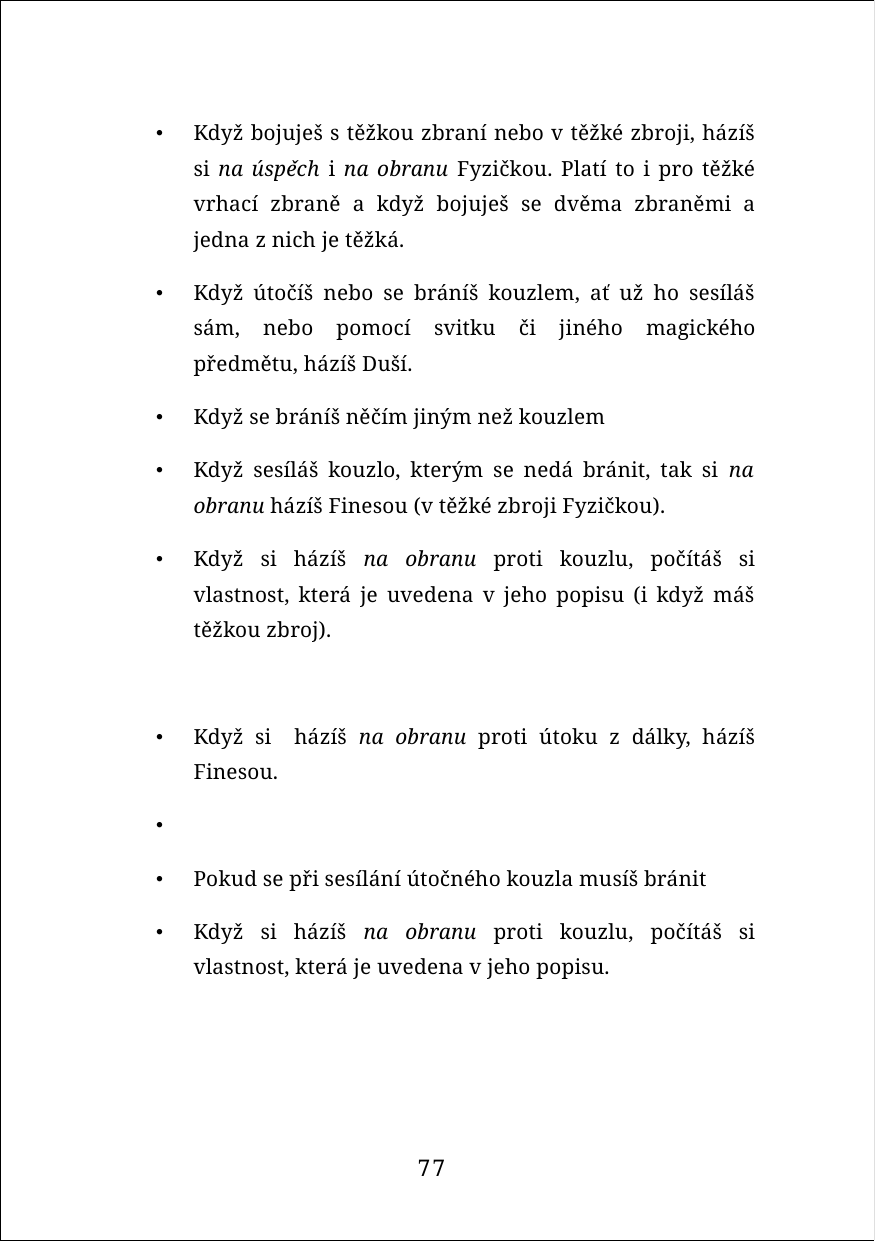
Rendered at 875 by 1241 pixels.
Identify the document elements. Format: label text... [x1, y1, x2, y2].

list Když si házíš na obranu proti kouzlu, počítáš si vlastnost, která je uvedena v jeho popisu (i když máš těžkou zbroj). [156, 544, 756, 644]
list Když se bráníš něčím jiným než kouzlem [156, 402, 756, 431]
list Když útočíš nebo se bráníš kouzlem, ať už ho sesíláš sám, nebo pomocí svitku či jiného magického předmětu, házíš Duší. [156, 278, 756, 377]
list Když bojuješ s těžkou zbraní nebo v těžké zbroji, házíš si na úspěch i na obranu Fyzičkou. Platí to i pro těžké vrhací zbraně a když bojuješ se dvěma zbraněmi a jedna z nich je těžká. [156, 118, 756, 253]
list Pokud se při sesílání útočného kouzla musíš bránit [156, 864, 756, 892]
list Když si házíš na obranu proti kouzlu, počítáš si vlastnost, která je uvedena v jeho popisu. [156, 917, 756, 981]
list Když sesíláš kouzlo, kterým se nedá bránit, tak si na obranu házíš Finesou (v těžké zbroji Fyzičkou). [156, 456, 756, 519]
list Když si házíš na obranu proti útoku z dálky, házíš Finesou. [156, 722, 756, 786]
